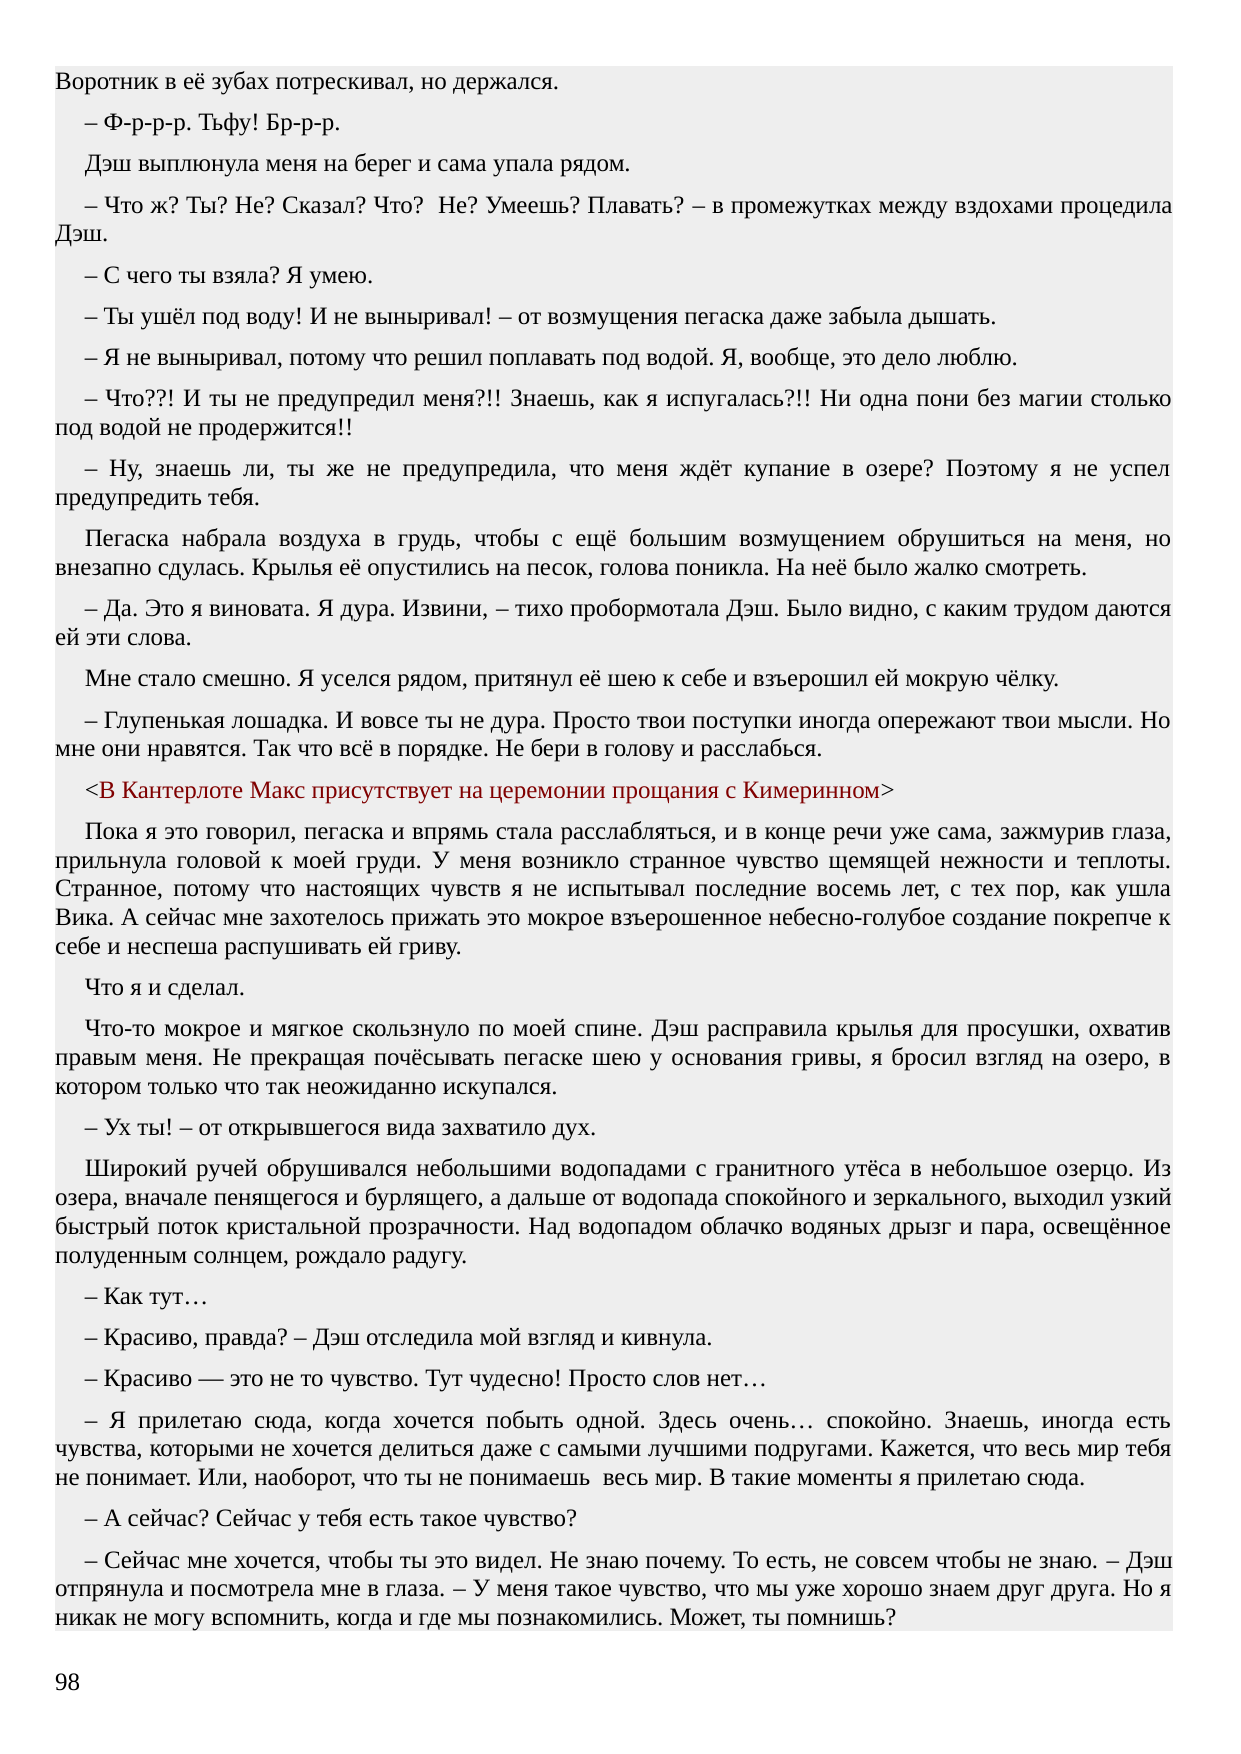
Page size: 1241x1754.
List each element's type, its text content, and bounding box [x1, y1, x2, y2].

text – Ты ушёл под воду! И не выныривал! – от возмущения пегаска даже забыла дышать. [55, 301, 1173, 330]
text Воротник в её зубах потрескивал, но держался. [55, 66, 1173, 95]
text – Что ж? Ты? Не? Сказал? Что? Не? Умеешь? Плавать? – в промежутках между вздохами процедила Дэш. [55, 190, 1173, 247]
text Что я и сделал. [55, 972, 1173, 1001]
text <В Кантерлоте Макс присутствует на церемонии прощания с Кимеринном> [55, 775, 1173, 803]
text – Красиво, правда? – Дэш отследила мой взгляд и кивнула. [55, 1322, 1173, 1351]
text – Глупенькая лошадка. И вовсе ты не дура. Просто твои поступки иногда опережают твои мысли. Но мне они нравятся. Так что всё в порядке. Не бери в голову и расслабься. [55, 705, 1173, 762]
text – Что??! И ты не предупредил меня?!! Знаешь, как я испугалась?!! Ни одна пони без магии столько под водой не продержится!! [55, 383, 1173, 441]
text – С чего ты взяла? Я умею. [55, 260, 1173, 288]
text Что-то мокрое и мягкое скользнуло по моей спине. Дэш расправила крылья для просушки, охватив правым меня. Не прекращая почёсывать пегаске шею у основания гривы, я бросил взгляд на озеро, в котором только что так неожиданно искупался. [55, 1013, 1173, 1100]
text – Сейчас мне хочется, чтобы ты это видел. Не знаю почему. То есть, не совсем чтобы не знаю. – Дэш отпрянула и посмотрела мне в глаза. – У меня такое чувство, что мы уже хорошо знаем друг друга. Но я никак не могу вспомнить, когда и где мы познакомились. Может, ты помнишь? [55, 1545, 1173, 1631]
text Мне стало смешно. Я уселся рядом, притянул её шею к себе и взъерошил ей мокрую чёлку. [55, 663, 1173, 692]
text – Я не выныривал, потому что решил поплавать под водой. Я, вообще, это дело люблю. [55, 342, 1173, 371]
text Широкий ручей обрушивался небольшими водопадами с гранитного утёса в небольшое озерцо. Из озера, вначале пенящегося и бурлящего, а дальше от водопада спокойного и зеркального, выходил узкий быстрый поток кристальной прозрачности. Над водопадом облачко водяных дрызг и пара, освещённое полуденным солнцем, рождало радугу. [55, 1153, 1173, 1268]
text – Ф-р-р-р. Тьфу! Бр-р-р. [55, 107, 1173, 136]
text Пегаска набрала воздуха в грудь, чтобы с ещё большим возмущением обрушиться на меня, но внезапно сдулась. Крылья её опустились на песок, голова поникла. На неё было жалко смотреть. [55, 523, 1173, 581]
text – Ну, знаешь ли, ты же не предупредила, что меня ждёт купание в озере? Поэтому я не успел предупредить тебя. [55, 453, 1173, 511]
text – Как тут… [55, 1281, 1173, 1310]
text – А сейчас? Сейчас у тебя есть такое чувство? [55, 1503, 1173, 1532]
text – Я прилетаю сюда, когда хочется побыть одной. Здесь очень… спокойно. Знаешь, иногда есть чувства, которыми не хочется делиться даже с самыми лучшими подругами. Кажется, что весь мир тебя не понимает. Или, наоборот, что ты не понимаешь весь мир. В такие моменты я прилетаю сюда. [55, 1405, 1173, 1491]
text – Ух ты! – от открывшегося вида захватило дух. [55, 1112, 1173, 1141]
text Дэш выплюнула меня на берег и сама упала рядом. [55, 148, 1173, 177]
text Пока я это говорил, пегаска и впрямь стала расслабляться, и в конце речи уже сама, зажмурив глаза, прильнула головой к моей груди. У меня возникло странное чувство щемящей нежности и теплоты. Странное, потому что настоящих чувств я не испытывал последние восемь лет, с тех пор, как ушла Вика. А сейчас мне захотелось прижать это мокрое взъерошенное небесно-голубое создание покрепче к себе и неспеша распушивать ей гриву. [55, 816, 1173, 960]
text – Да. Это я виновата. Я дура. Извини, – тихо пробормотала Дэш. Было видно, с каким трудом даются ей эти слова. [55, 593, 1173, 651]
text – Красиво — это не то чувство. Тут чудесно! Просто слов нет… [55, 1363, 1173, 1392]
